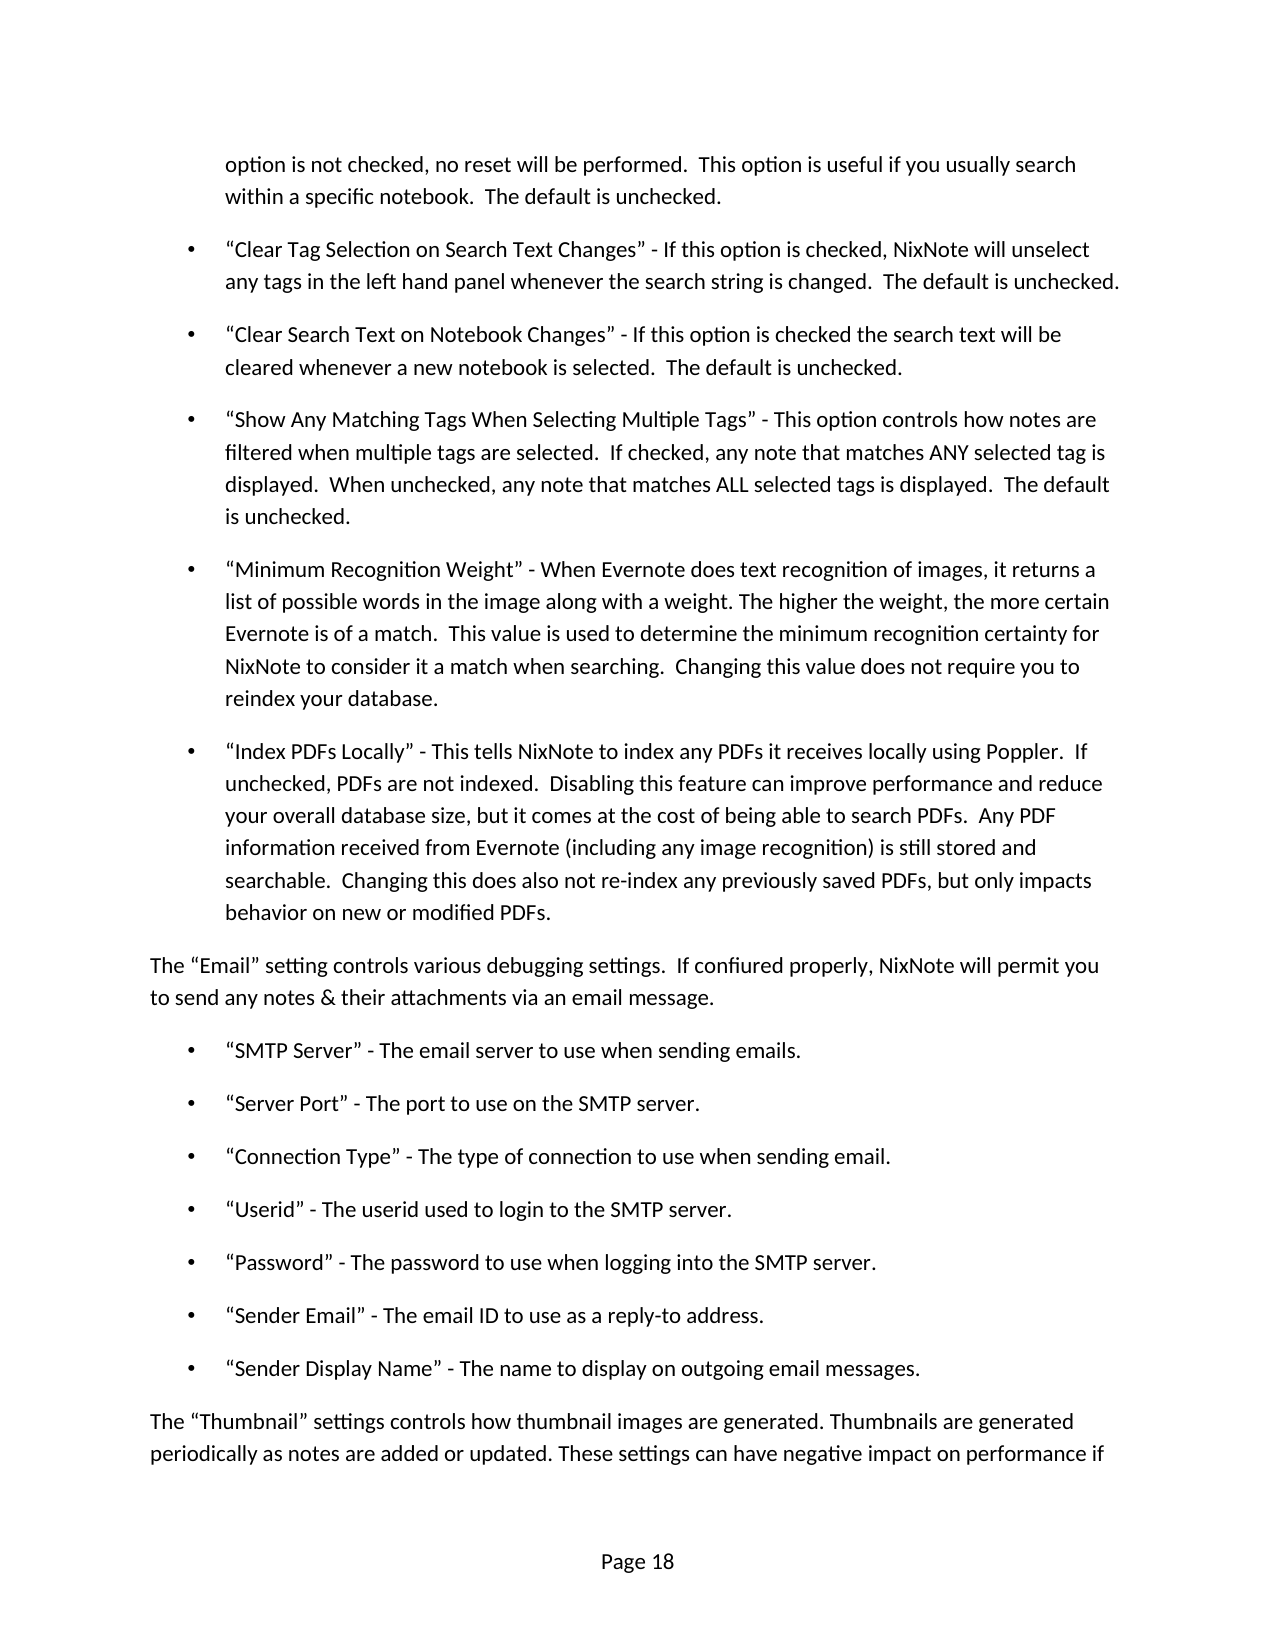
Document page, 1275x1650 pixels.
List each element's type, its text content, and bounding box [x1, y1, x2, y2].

text The “Thumbnail” settings controls how thumbnail images are generated. Thumbnails are generated periodically as notes are added or updated. These settings can have negative impact on performance if [150, 1407, 1125, 1467]
list “Sender Display Name” - The name to display on outgoing email messages. [187, 1354, 1125, 1382]
list “Connection Type” - The type of connection to use when sending email. [187, 1142, 1125, 1170]
list “Clear Search Text on Notebook Changes” - If this option is checked the search text will be cleared whenever a new notebook is selected. The default is unchecked. [187, 320, 1125, 381]
list “Server Port” - The port to use on the SMTP server. [187, 1089, 1125, 1117]
list “Sender Email” - The email ID to use as a reply-to address. [187, 1301, 1125, 1329]
list “Clear Tag Selection on Search Text Changes” - If this option is checked, NixNote will unselect any tags in the left hand panel whenever the search string is changed. The default is unchecked. [187, 235, 1125, 295]
list “Show Any Matching Tags When Selecting Multiple Tags” - This option controls how notes are filtered when multiple tags are selected. If checked, any note that matches ANY selected tag is displayed. When unchecked, any note that matches ALL selected tags is displayed. The default is unchecked. [187, 406, 1125, 530]
list “SMTP Server” - The email server to use when sending emails. [187, 1036, 1125, 1064]
text The “Email” setting controls various debugging settings. If confiured properly, NixNote will permit you to send any notes & their attachments via an email message. [150, 951, 1125, 1011]
list “Index PDFs Locally” - This tells NixNote to index any PDFs it receives locally using Poppler. If unchecked, PDFs are not indexed. Disabling this feature can improve performance and reduce your overall database size, but it comes at the cost of being able to search PDFs. Any PDF information received from Evernote (including any image recognition) is still stored and searchable. Changing this does also not re-index any previously saved PDFs, but only impacts behavior on new or modified PDFs. [187, 737, 1125, 926]
list option is not checked, no reset will be performed. This option is useful if you usually search within a specific notebook. The default is unchecked. [187, 150, 1125, 210]
list “Minimum Recognition Weight” - When Evernote does text recognition of images, it returns a list of possible words in the image along with a weight. The higher the weight, the more certain Evernote is of a match. This value is used to determine the minimum recognition certainty for NixNote to consider it a match when searching. Changing this value does not require you to reindex your database. [187, 555, 1125, 712]
list “Password” - The password to use when logging into the SMTP server. [187, 1248, 1125, 1276]
list “Userid” - The userid used to login to the SMTP server. [187, 1195, 1125, 1223]
